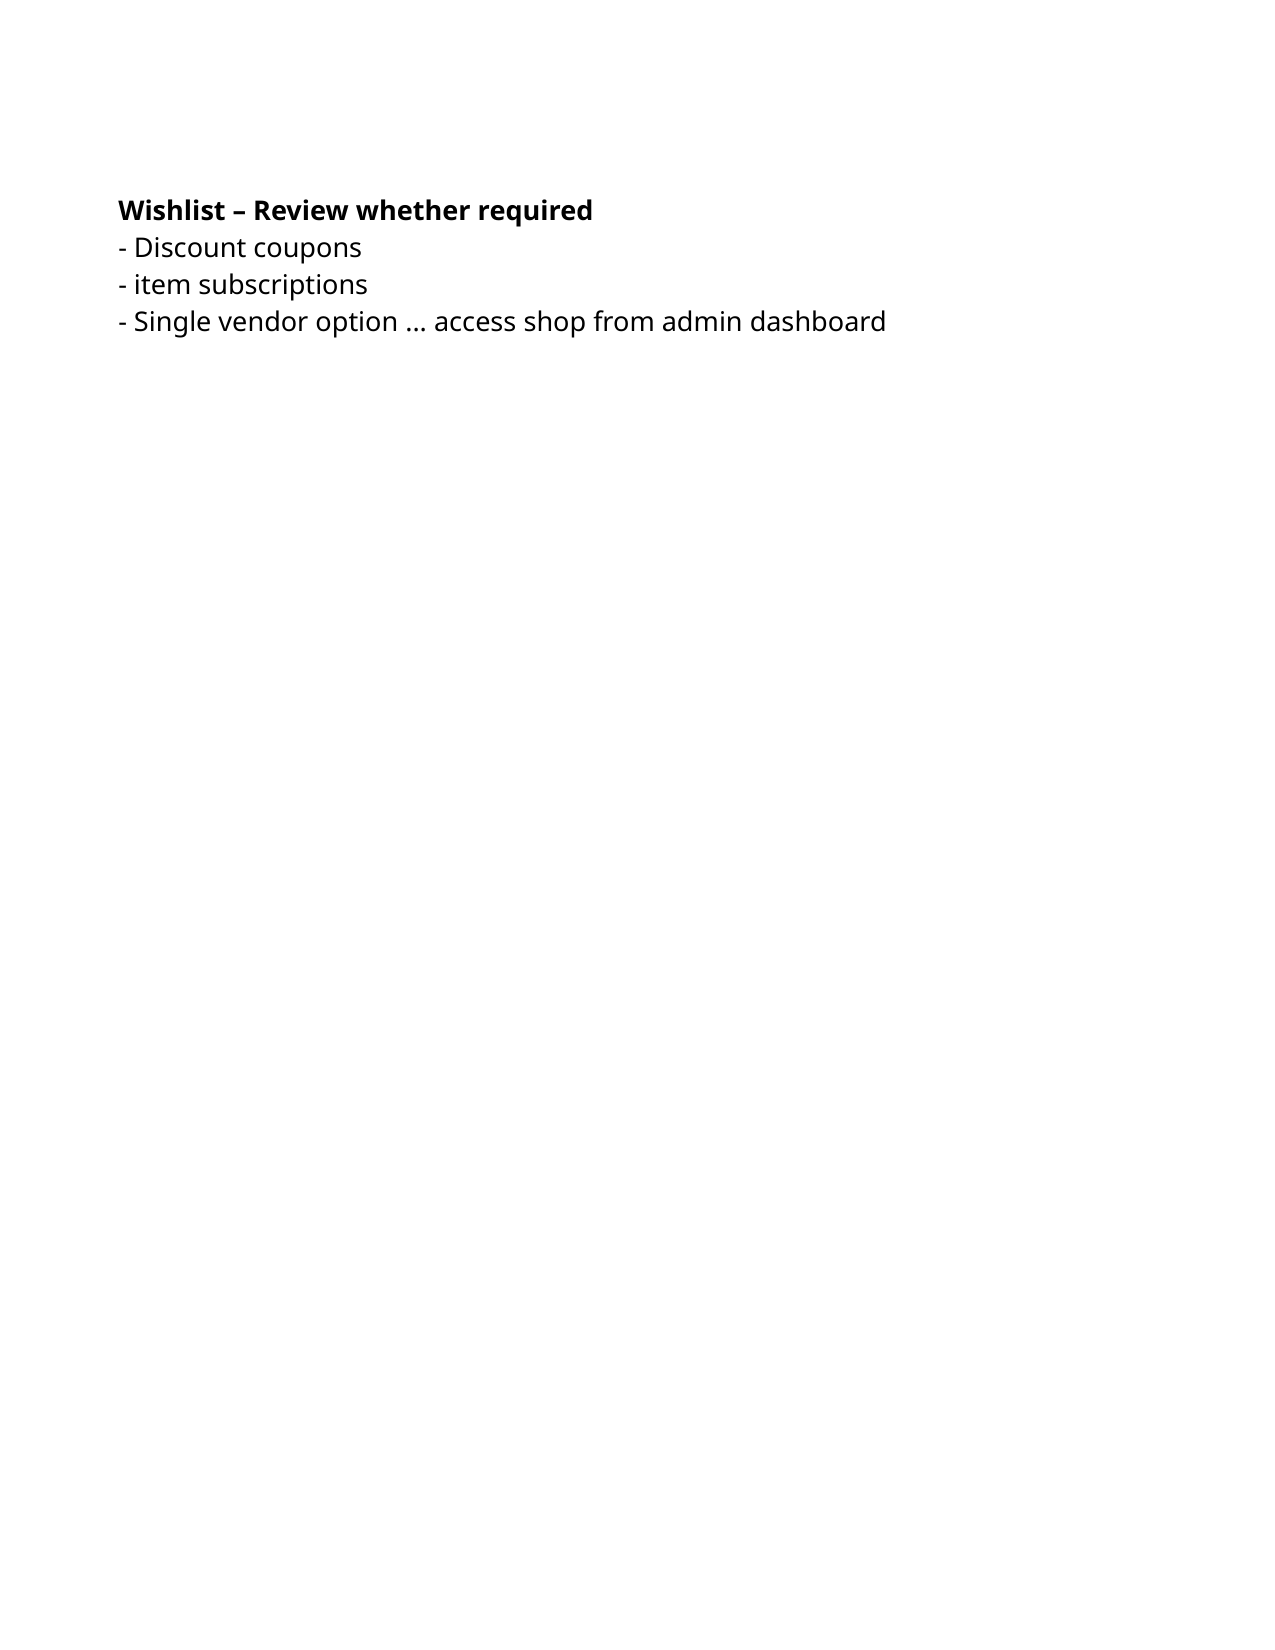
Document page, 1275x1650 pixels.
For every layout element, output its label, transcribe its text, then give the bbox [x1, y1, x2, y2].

text - Discount coupons [118, 229, 1157, 266]
text Wishlist – Review whether required [118, 192, 1157, 229]
text - item subscriptions [118, 266, 1157, 302]
text - Single vendor option ... access shop from admin dashboard [118, 302, 1157, 339]
